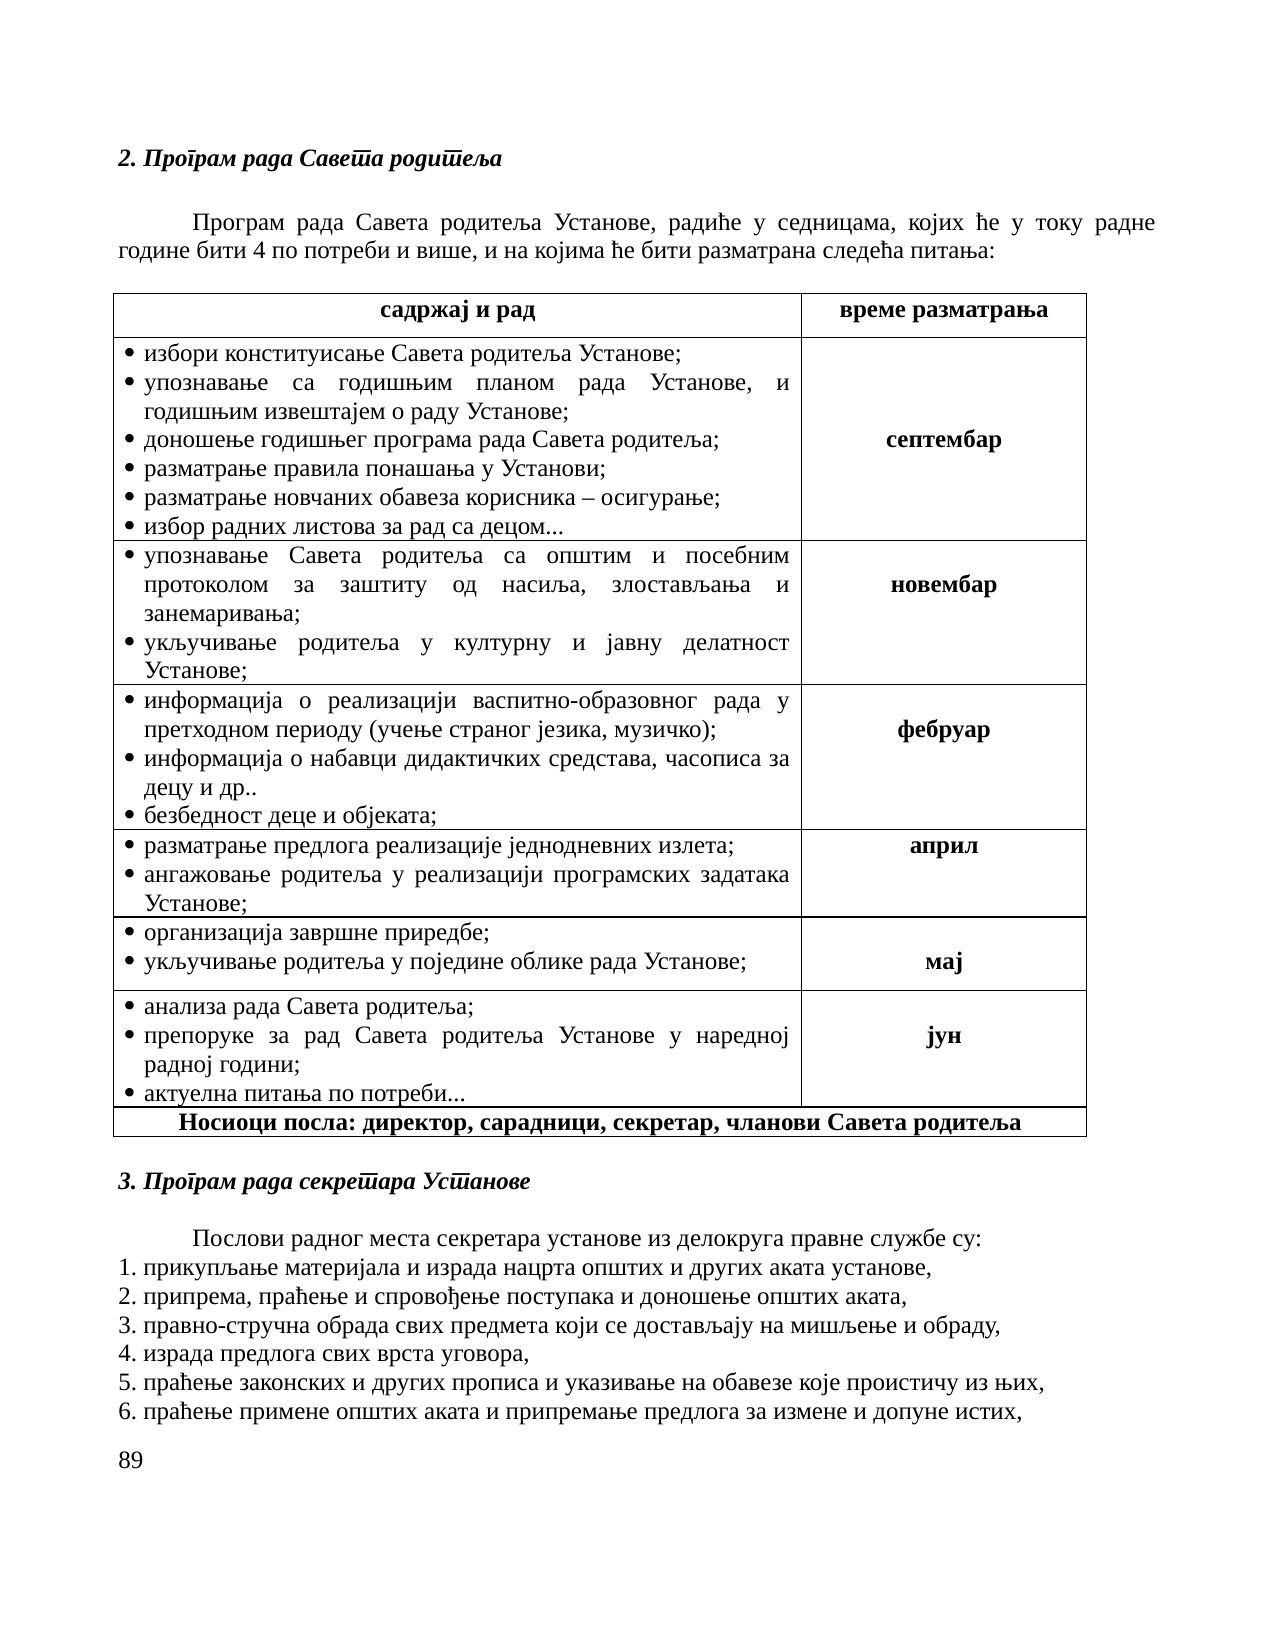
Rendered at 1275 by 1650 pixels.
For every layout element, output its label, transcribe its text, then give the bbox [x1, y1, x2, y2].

text 6. праћење примене општих аката и припремање предлога за измене и допуне истих, [118, 1396, 1157, 1425]
text Послови радног места секретара установе из делокруга правне службе су: [118, 1223, 1157, 1252]
table_cell новембар [802, 541, 1086, 684]
table_cell упознавање Савета родитеља са општим и посебним протоколом за заштиту од насиља, злостављања и занемаривања; укључивање родитеља у културну и јавну делатност Установе; [114, 541, 801, 684]
table_header време разматрања [802, 294, 1086, 337]
table_cell организација завршне приредбе; укључивање родитеља у поједине облике рада Установе; [114, 918, 801, 990]
table_cell мај [802, 918, 1086, 990]
text 5. праћење законских и других прописа и указивање на обавезе које проистичу из њих, [118, 1367, 1157, 1396]
text 4. израда предлога свих врста уговора, [118, 1338, 1157, 1367]
text Програм рада Савета родитеља Установе, радиће у седницама, којих ће у току радне године бити 4 по потреби и више, и на којима ће бити разматрана следећа питања: [118, 207, 1157, 264]
table_cell септембар [802, 338, 1086, 539]
text 3. Програм рада секретара Установе [118, 1166, 1157, 1195]
table_cell анализа рада Савета родитеља; препоруке за рад Савета родитеља Установе у наредној радној години; актуелна питања по потреби... [114, 991, 801, 1106]
subtitle 2. Програм рада Савета родитеља [118, 143, 1157, 172]
text 1. прикупљање материјала и израда нацрта општих и других аката установе, [118, 1252, 1157, 1281]
table_header садржај и рад [114, 294, 801, 337]
table_cell избори конституисање Савета родитеља Установе; упознавање са годишњим планом рада Установе, и годишњим извештајем о раду Установе; доношење годишњег програма рада Савета родитеља; разматрање правила понашања у Установи; разматрање новчаних обавеза корисника – осигурање; избор радних листова за рад са децом... [114, 338, 801, 539]
text 3. правно-стручна обрада свих предмета који се достављају на мишљење и обраду, [118, 1310, 1157, 1338]
table_cell Носиоци посла: директор, сарадници, секретар, чланови Савета родитеља [114, 1108, 1086, 1136]
table_cell јун [802, 991, 1086, 1106]
table_cell разматрање предлога реализације једнодневних излета; ангажовање родитеља у реализацији програмских задатака Установе; [114, 830, 801, 916]
table_cell април [802, 830, 1086, 916]
table_cell фебруар [802, 685, 1086, 829]
table_cell информација о реализацији васпитно-образовног рада у претходном периоду (учење страног језика, музичко); информација о набавци дидактичких средстава, часописа за децу и др.. безбедност деце и објеката; [114, 685, 801, 829]
text 2. припрема, праћење и спровођење поступака и доношење општих аката, [118, 1281, 1157, 1310]
